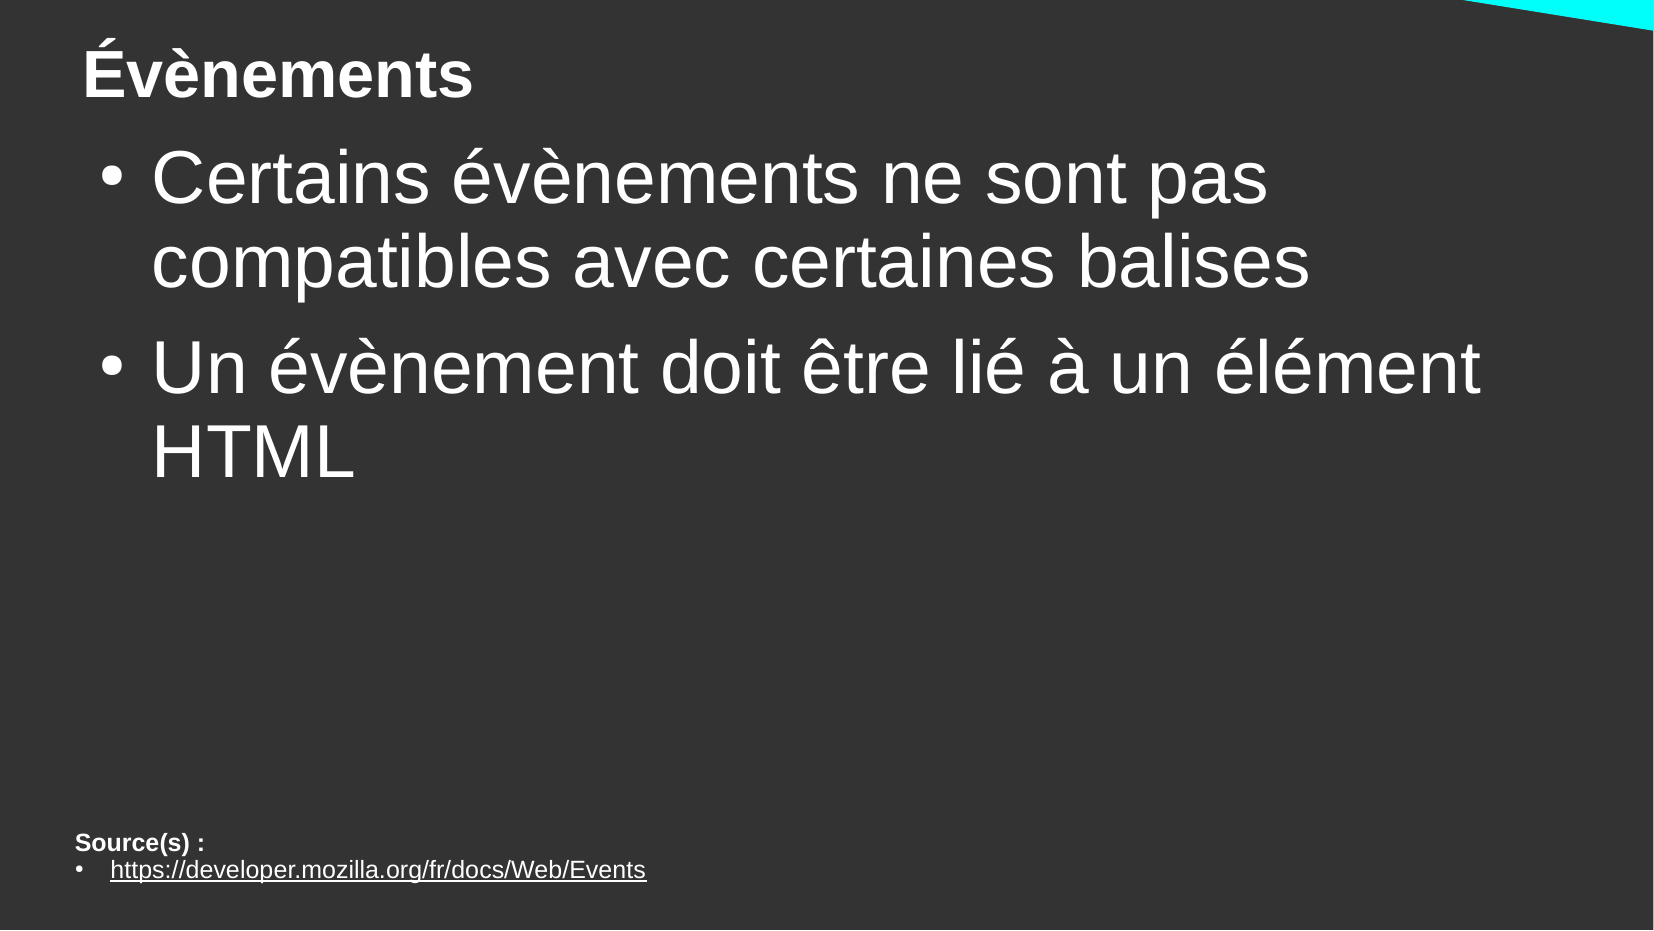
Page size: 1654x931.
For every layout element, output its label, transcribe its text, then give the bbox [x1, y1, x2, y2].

title Évènements [82, 37, 1571, 114]
text_box Source(s) : https://developer.mozilla.org/fr/docs/Web/Events [60, 820, 1583, 892]
text_box [1462, 0, 1654, 31]
list Certains évènements ne sont pas compatibles avec certaines balises Un évènement doit être lié à un élément HTML [80, 135, 1620, 780]
